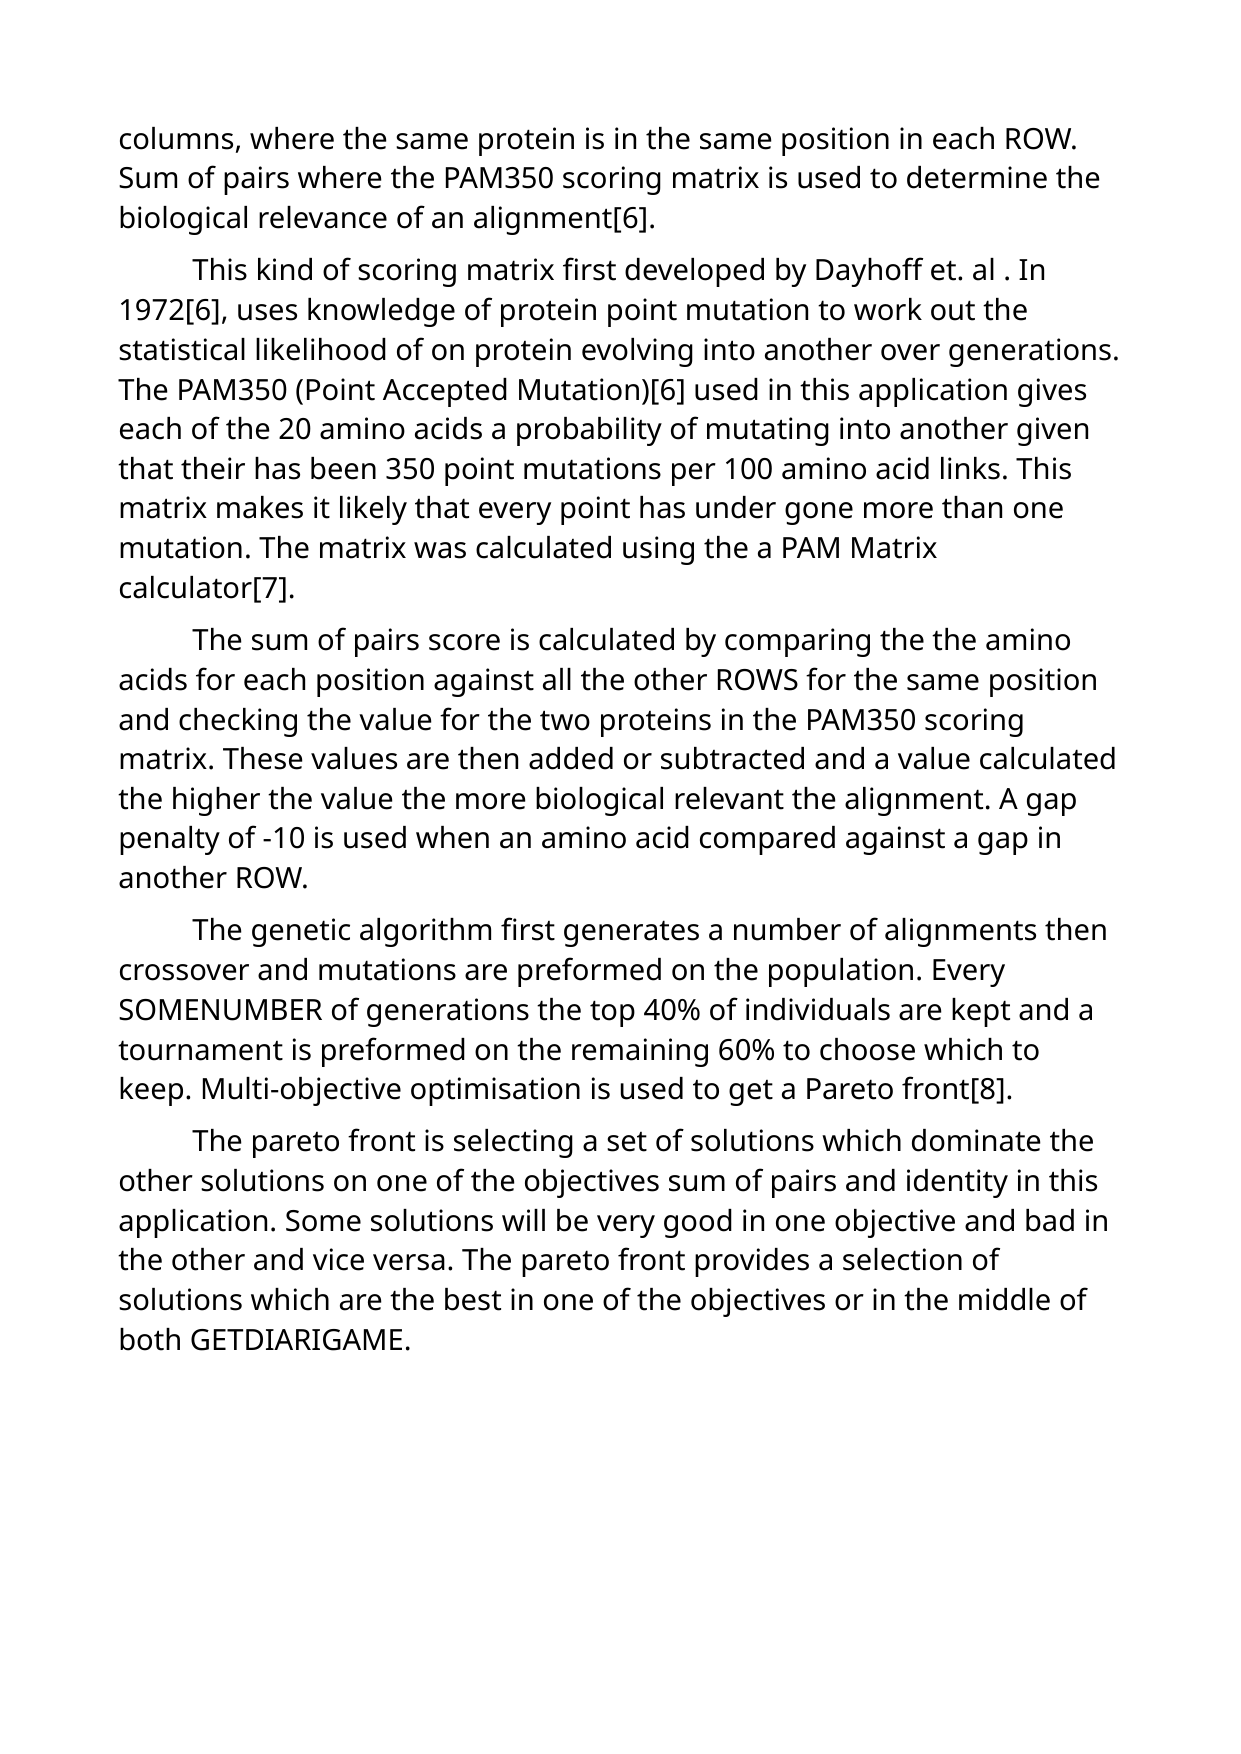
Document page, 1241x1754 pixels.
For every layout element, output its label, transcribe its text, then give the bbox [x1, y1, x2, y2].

text The pareto front is selecting a set of solutions which dominate the other solutions on one of the objectives sum of pairs and identity in this application. Some solutions will be very good in one objective and bad in the other and vice versa. The pareto front provides a selection of solutions which are the best in one of the objectives or in the middle of both GETDIARIGAME. [118, 1121, 1122, 1359]
text The genetic algorithm first generates a number of alignments then crossover and mutations are preformed on the population. Every SOMENUMBER of generations the top 40% of individuals are kept and a tournament is preformed on the remaining 60% to choose which to keep. Multi-objective optimisation is used to get a Pareto front[8]. [118, 910, 1122, 1108]
text This kind of scoring matrix first developed by Dayhoff et. al . In 1972[6], uses knowledge of protein point mutation to work out the statistical likelihood of on protein evolving into another over generations. The PAM350 (Point Accepted Mutation)[6] used in this application gives each of the 20 amino acids a probability of mutating into another given that their has been 350 point mutations per 100 amino acid links. This matrix makes it likely that every point has under gone more than one mutation. The matrix was calculated using the a PAM Matrix calculator[7]. [118, 250, 1122, 607]
text The sum of pairs score is calculated by comparing the the amino acids for each position against all the other ROWS for the same position and checking the value for the two proteins in the PAM350 scoring matrix. These values are then added or subtracted and a value calculated the higher the value the more biological relevant the alignment. A gap penalty of -10 is used when an amino acid compared against a gap in another ROW. [118, 619, 1122, 897]
text columns, where the same protein is in the same position in each ROW. Sum of pairs where the PAM350 scoring matrix is used to determine the biological relevance of an alignment[6]. [118, 118, 1122, 237]
